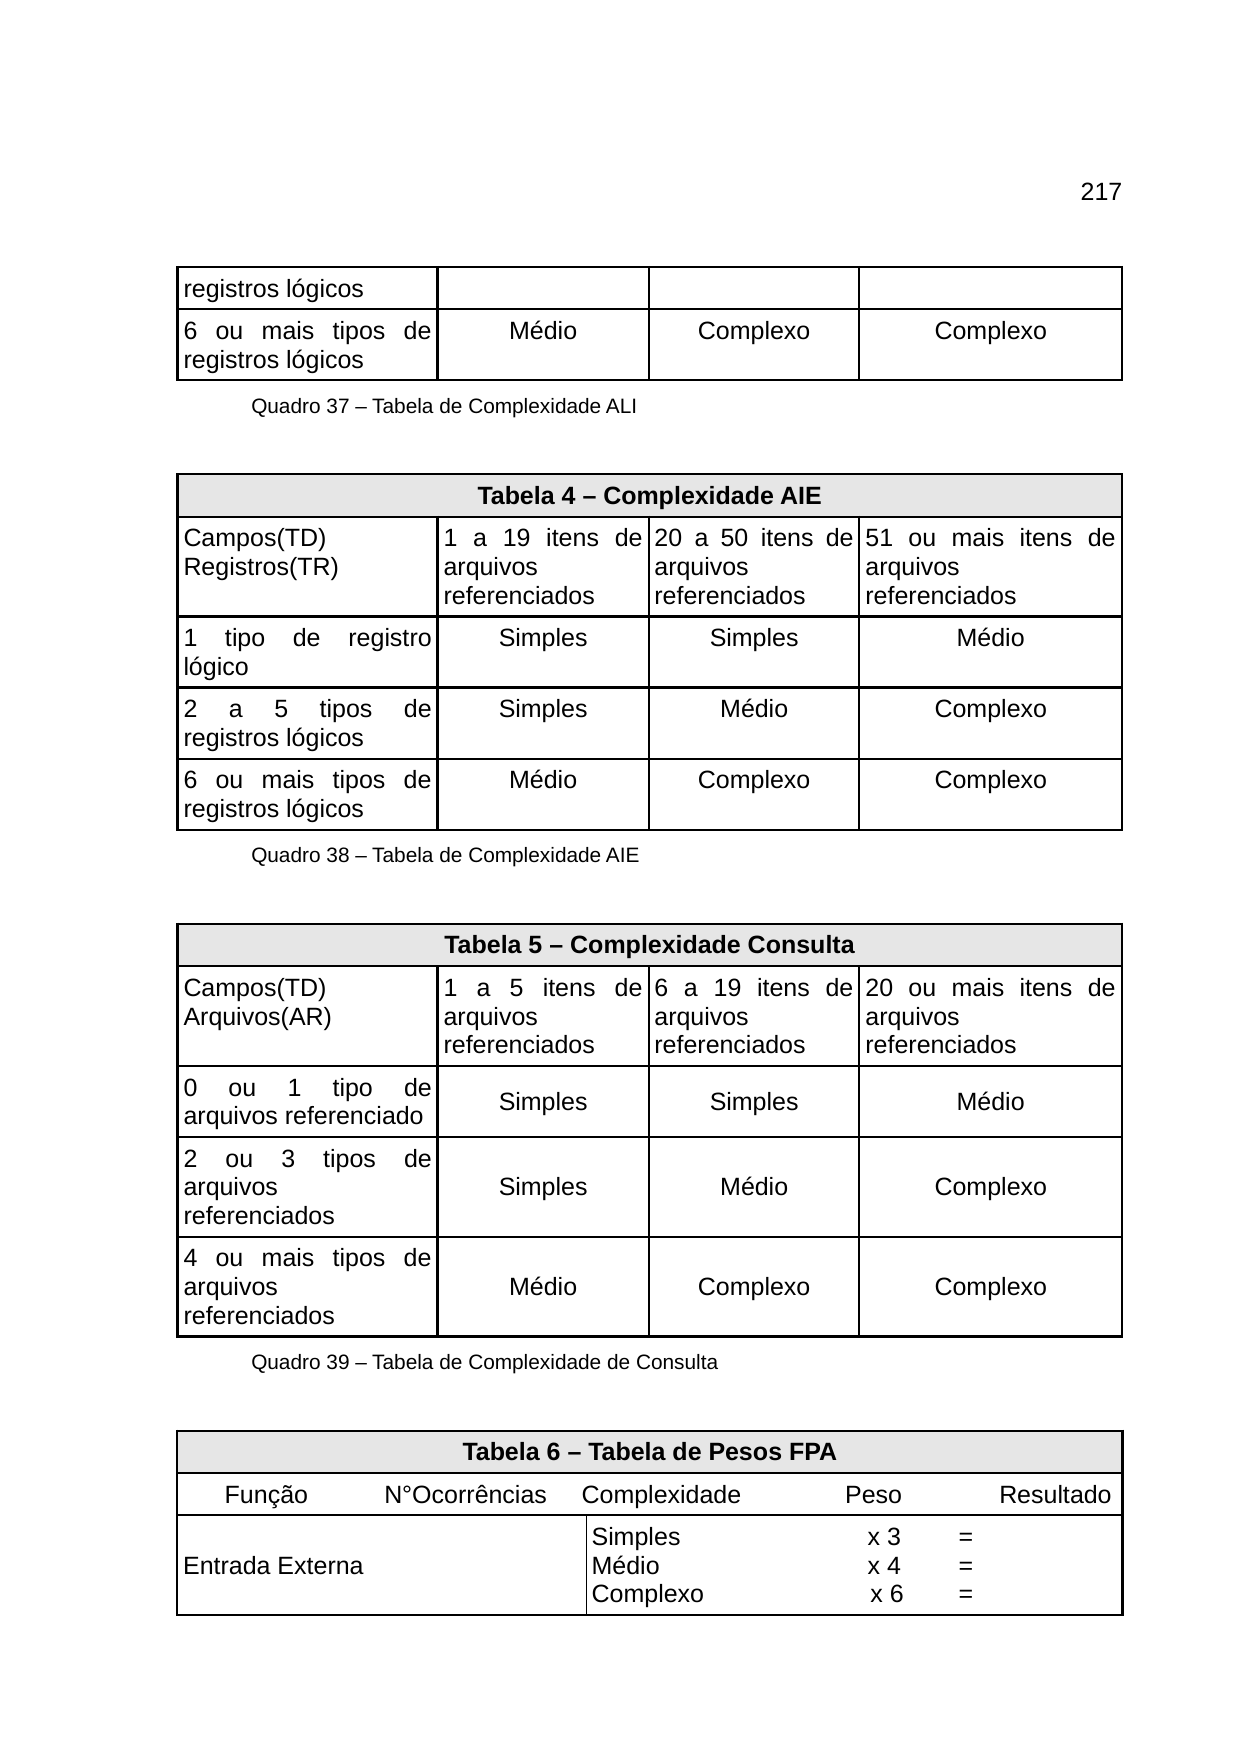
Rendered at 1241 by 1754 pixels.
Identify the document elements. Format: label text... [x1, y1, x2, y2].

table_cell 20 a 50 itens de arquivos referenciados [650, 518, 858, 615]
table_cell Simples [439, 618, 648, 686]
table_cell registros lógicos [179, 268, 436, 308]
table_cell Complexo [860, 760, 1121, 828]
table_cell 6 ou mais tipos de registros lógicos [179, 310, 436, 379]
table_cell 51 ou mais itens de arquivos referenciados [860, 518, 1121, 615]
table_cell Médio [860, 618, 1121, 686]
table_cell 1 a 5 itens de arquivos referenciados [439, 967, 648, 1065]
table_cell Médio [650, 1138, 858, 1236]
table_header Tabela 6 – Tabela de Pesos FPA [178, 1432, 1121, 1472]
table_cell Campos(TD) Registros(TR) [179, 518, 436, 615]
table_cell Simples [650, 618, 858, 686]
table_cell Médio [439, 760, 648, 828]
table_cell 6 ou mais tipos de registros lógicos [179, 760, 436, 828]
table_cell Médio [439, 310, 648, 379]
table_cell Simples [439, 689, 648, 757]
table_header Tabela 5 – Complexidade Consulta [179, 925, 1121, 965]
table_cell Entrada Externa [178, 1516, 586, 1614]
table_cell Simples x 3 Médio x 4 Complexo x 6 [587, 1516, 953, 1614]
table_cell Complexo [860, 689, 1121, 757]
table_cell 6 a 19 itens de arquivos referenciados [650, 967, 858, 1065]
table_cell 4 ou mais tipos de arquivos referenciados [179, 1238, 436, 1335]
table_cell Complexo [650, 760, 858, 828]
table_cell Simples [439, 1138, 648, 1236]
table_cell = = = [953, 1516, 1121, 1614]
table_cell Complexo [860, 1138, 1121, 1236]
table_cell Médio [650, 689, 858, 757]
table_cell 1 a 19 itens de arquivos referenciados [439, 518, 648, 615]
table_cell [860, 268, 1121, 308]
table_cell Complexo [650, 1238, 858, 1335]
table_cell Complexo [860, 310, 1121, 379]
table_cell 1 tipo de registro lógico [179, 618, 436, 686]
table_cell Complexo [860, 1238, 1121, 1335]
table_header Tabela 4 – Complexidade AIE [179, 475, 1121, 516]
table_cell Médio [439, 1238, 648, 1335]
table_cell Complexo [650, 310, 858, 379]
table_cell [439, 268, 648, 308]
table_cell Campos(TD) Arquivos(AR) [179, 967, 436, 1065]
table_cell Simples [439, 1067, 648, 1136]
table_cell 2 a 5 tipos de registros lógicos [179, 689, 436, 757]
table_cell 20 ou mais itens de arquivos referenciados [860, 967, 1121, 1065]
table_cell [650, 268, 858, 308]
text Quadro 38 – Tabela de Complexidade AIE [177, 843, 1122, 867]
text Quadro 37 – Tabela de Complexidade ALI [177, 394, 1122, 418]
text Quadro 39 – Tabela de Complexidade de Consulta [177, 1350, 1122, 1374]
table_cell Simples [650, 1067, 858, 1136]
table_cell Médio [860, 1067, 1121, 1136]
table_cell 0 ou 1 tipo de arquivos referenciado [179, 1067, 436, 1136]
table_cell 2 ou 3 tipos de arquivos referenciados [179, 1138, 436, 1236]
table_cell Função N°Ocorrências Complexidade Peso Resultado [178, 1474, 1121, 1514]
